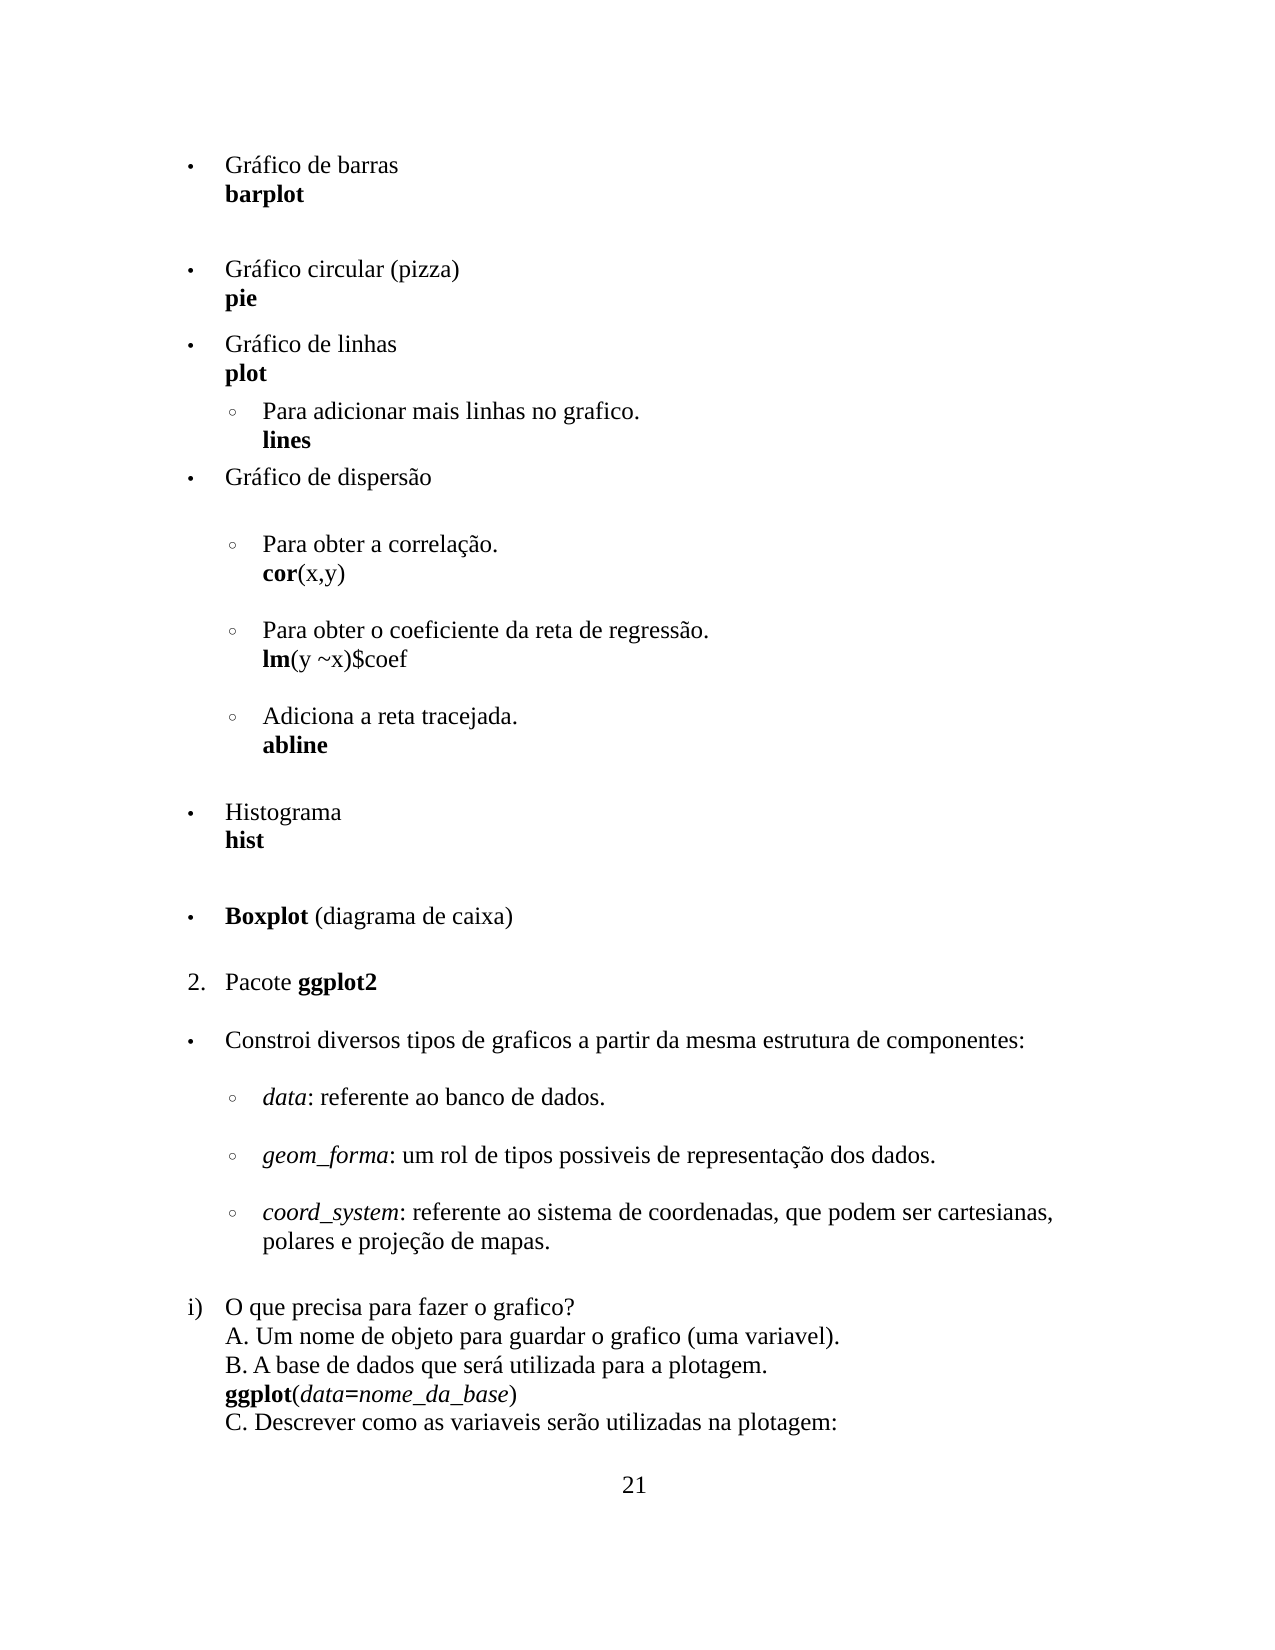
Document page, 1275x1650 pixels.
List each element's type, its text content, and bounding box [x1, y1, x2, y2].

list Gráfico de barras barplot [187, 150, 1125, 236]
list Constroi diversos tipos de graficos a partir da mesma estrutura de componentes: [187, 1025, 1125, 1082]
list Boxplot (diagrama de caixa) [187, 901, 1125, 958]
list Pacote ggplot2 [187, 967, 1125, 1025]
list Para obter a correlação. cor(x,y) [225, 529, 1125, 615]
list Para adicionar mais linhas no grafico. lines [225, 396, 1125, 453]
list Histograma hist [187, 797, 1125, 883]
list Adiciona a reta tracejada. abline [225, 701, 1125, 788]
list coord_system: referente ao sistema de coordenadas, que podem ser cartesianas, polares e projeção de mapas. [225, 1197, 1125, 1283]
list geom_forma: um rol de tipos possiveis de representação dos dados. [225, 1140, 1125, 1197]
list Gráfico circular (pizza) pie [187, 254, 1125, 312]
list O que precisa para fazer o grafico? A. Um nome de objeto para guardar o grafico (uma variavel). B. A base de dados que será utilizada para a plotagem. ggplot(data=nome_da_base) C. Descrever como as variaveis serão utilizadas na plotagem: [187, 1292, 1125, 1436]
list Gráfico de dispersão [187, 462, 1125, 520]
list data: referente ao banco de dados. [225, 1082, 1125, 1140]
list Para obter o coeficiente da reta de regressão. lm(y ~x)$coef [225, 615, 1125, 701]
list Gráfico de linhas plot [187, 329, 1125, 387]
